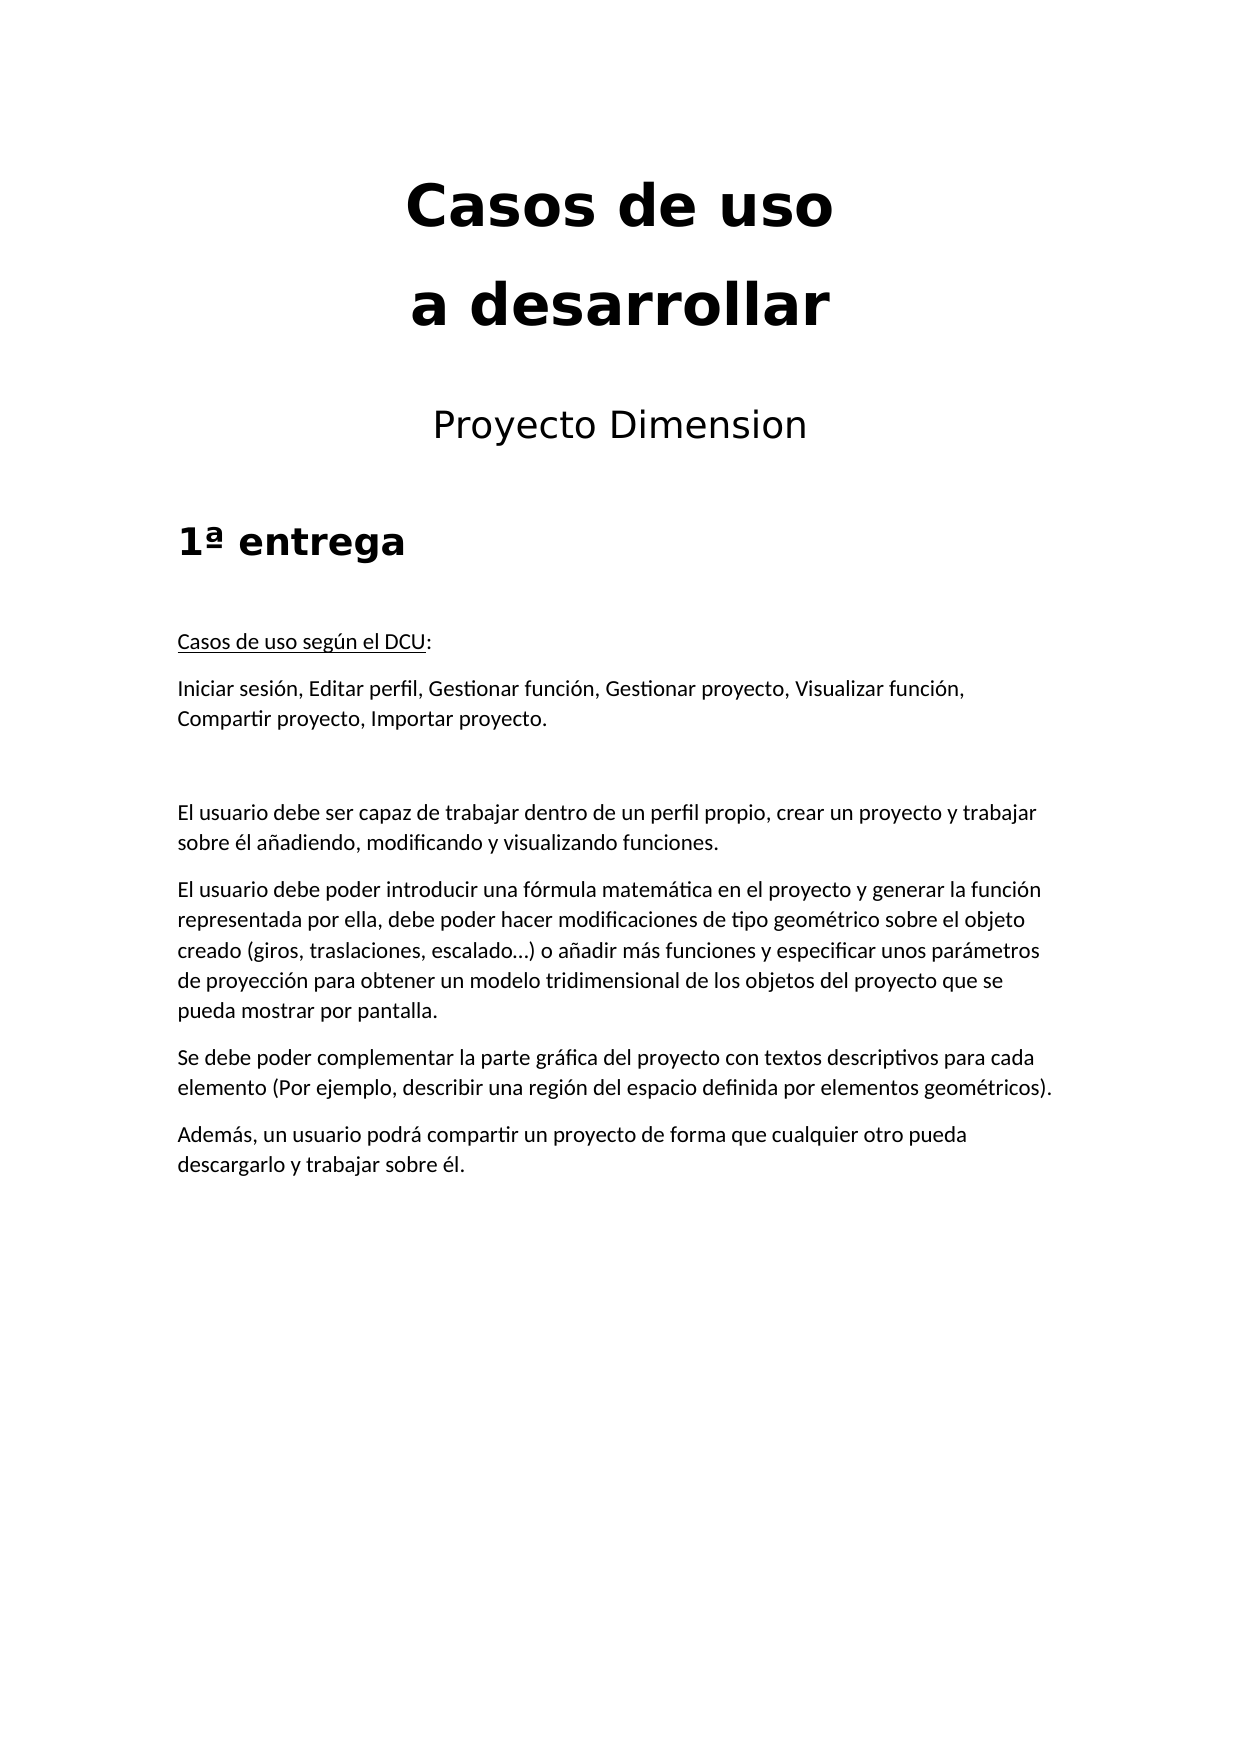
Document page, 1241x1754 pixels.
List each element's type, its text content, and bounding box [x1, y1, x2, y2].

subtitle Proyecto Dimension [177, 404, 1063, 447]
text Iniciar sesión, Editar perfil, Gestionar función, Gestionar proyecto, Visualizar función, Compartir proyecto, Importar proyecto. [177, 674, 1063, 732]
title Casos de uso [177, 173, 1063, 241]
text El usuario debe poder introducir una fórmula matemática en el proyecto y generar la función representada por ella, debe poder hacer modificaciones de tipo geométrico sobre el objeto creado (giros, traslaciones, escalado…) o añadir más funciones y especificar unos parámetros de proyección para obtener un modelo tridimensional de los objetos del proyecto que se pueda mostrar por pantalla. [177, 875, 1063, 1024]
text Se debe poder complementar la parte gráfica del proyecto con textos descriptivos para cada elemento (Por ejemplo, describir una región del espacio definida por elementos geométricos). [177, 1043, 1063, 1101]
title a desarrollar [177, 271, 1063, 339]
subtitle 1ª entrega [177, 520, 1063, 564]
text Además, un usuario podrá compartir un proyecto de forma que cualquier otro pueda descargarlo y trabajar sobre él. [177, 1120, 1063, 1178]
text Casos de uso según el DCU: [177, 627, 1063, 655]
text El usuario debe ser capaz de trabajar dentro de un perfil propio, crear un proyecto y trabajar sobre él añadiendo, modificando y visualizando funciones. [177, 798, 1063, 856]
